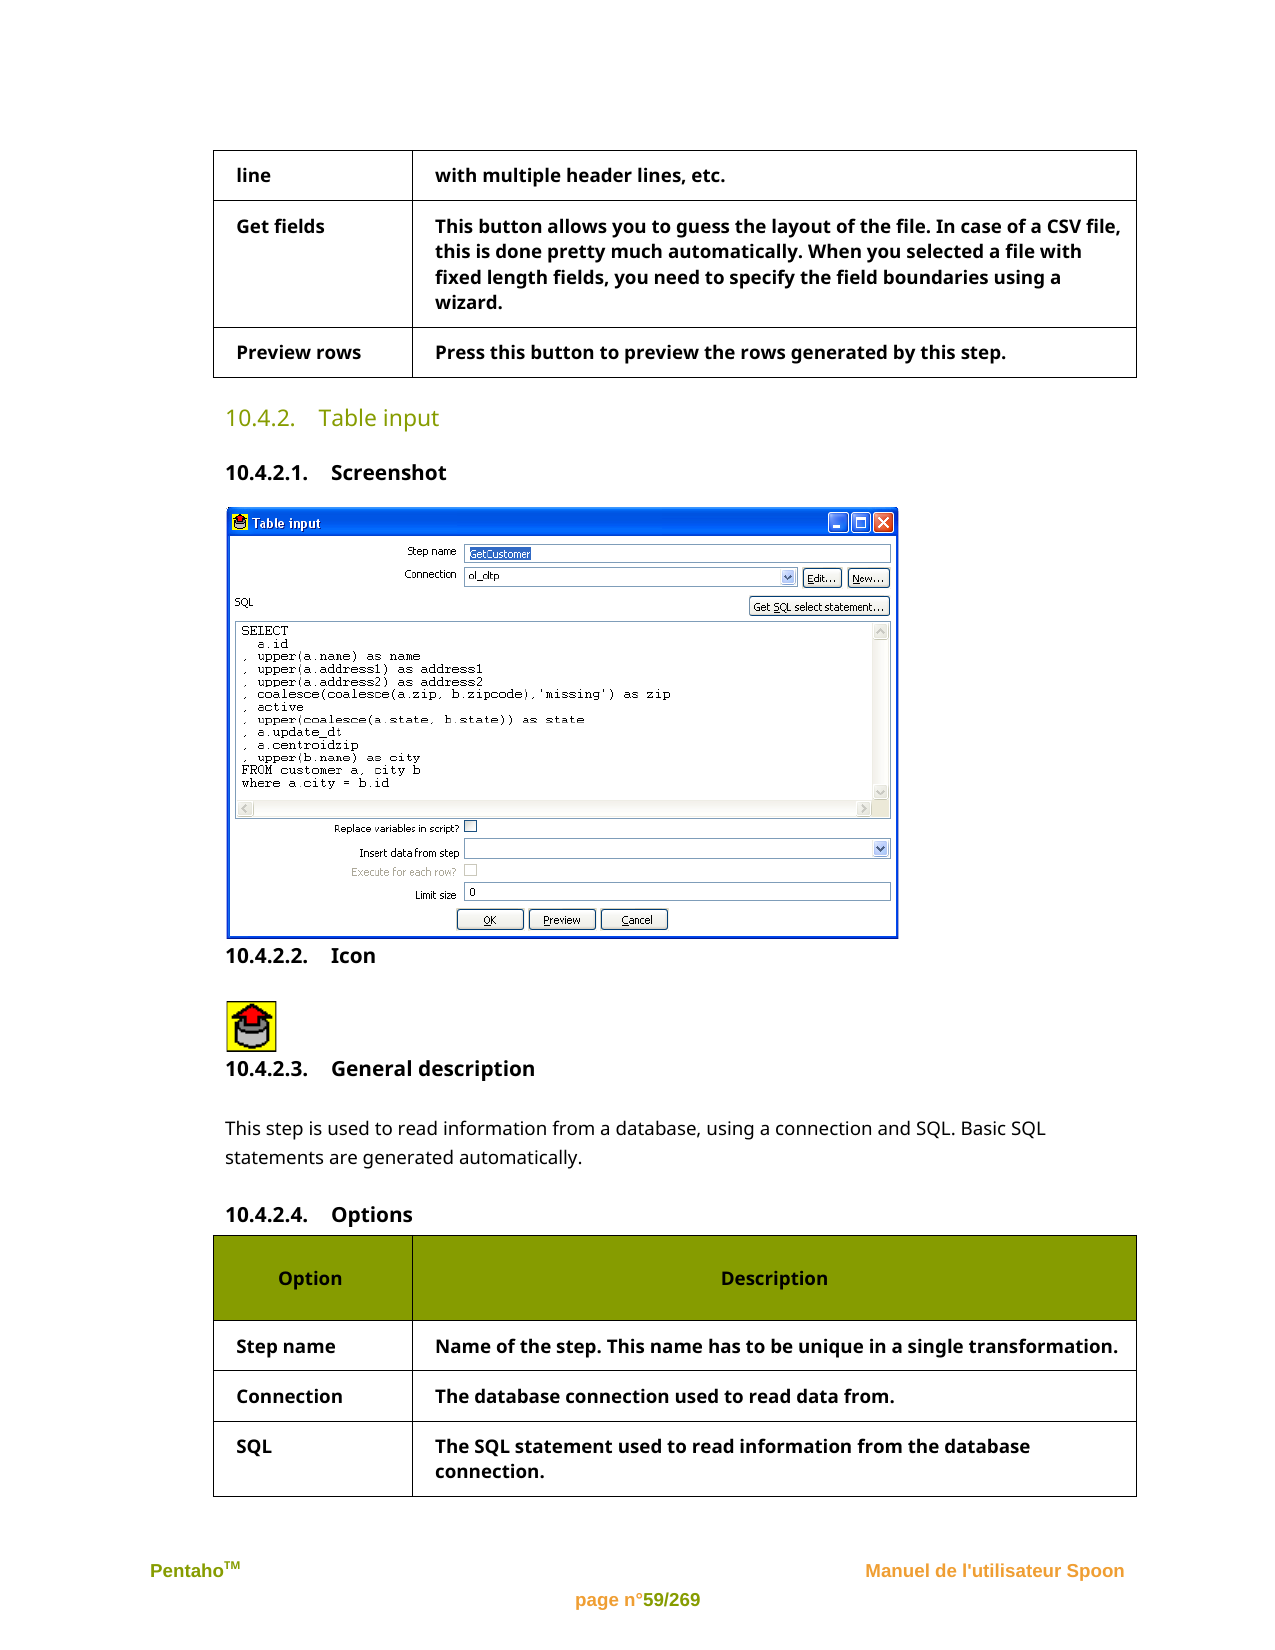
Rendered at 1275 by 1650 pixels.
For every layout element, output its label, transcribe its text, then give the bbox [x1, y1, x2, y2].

table_header Option [214, 1236, 412, 1320]
subtitle Table input [225, 403, 1125, 432]
table_cell Connection [214, 1371, 412, 1421]
table_header Description [413, 1236, 1136, 1320]
subtitle Screenshot [225, 457, 1125, 486]
table_cell Preview rows [214, 328, 412, 377]
table_cell The database connection used to read data from. [413, 1371, 1136, 1421]
subtitle Icon [225, 941, 1125, 969]
subtitle General description [225, 1054, 1125, 1082]
table_cell The SQL statement used to read information from the database connection. [413, 1422, 1136, 1496]
table_cell line [214, 151, 412, 200]
subtitle Options [225, 1199, 1125, 1228]
table_cell Press this button to preview the rows generated by this step. [413, 328, 1136, 377]
table_cell Get fields [214, 201, 412, 327]
text This step is used to read information from a database, using a connection and SQL. Basic SQL statements are generated automatically. [225, 1112, 1125, 1170]
table_cell SQL [214, 1422, 412, 1496]
table_cell Step name [214, 1321, 412, 1370]
picture [226, 507, 899, 939]
picture [226, 1001, 277, 1052]
table_cell Name of the step. This name has to be unique in a single transformation. [413, 1321, 1136, 1370]
table_cell with multiple header lines, etc. [413, 151, 1136, 200]
table_cell This button allows you to guess the layout of the file. In case of a CSV file, this is done pretty much automatically. When you selected a file with fixed length fields, you need to specify the field boundaries using a wizard. [413, 201, 1136, 327]
